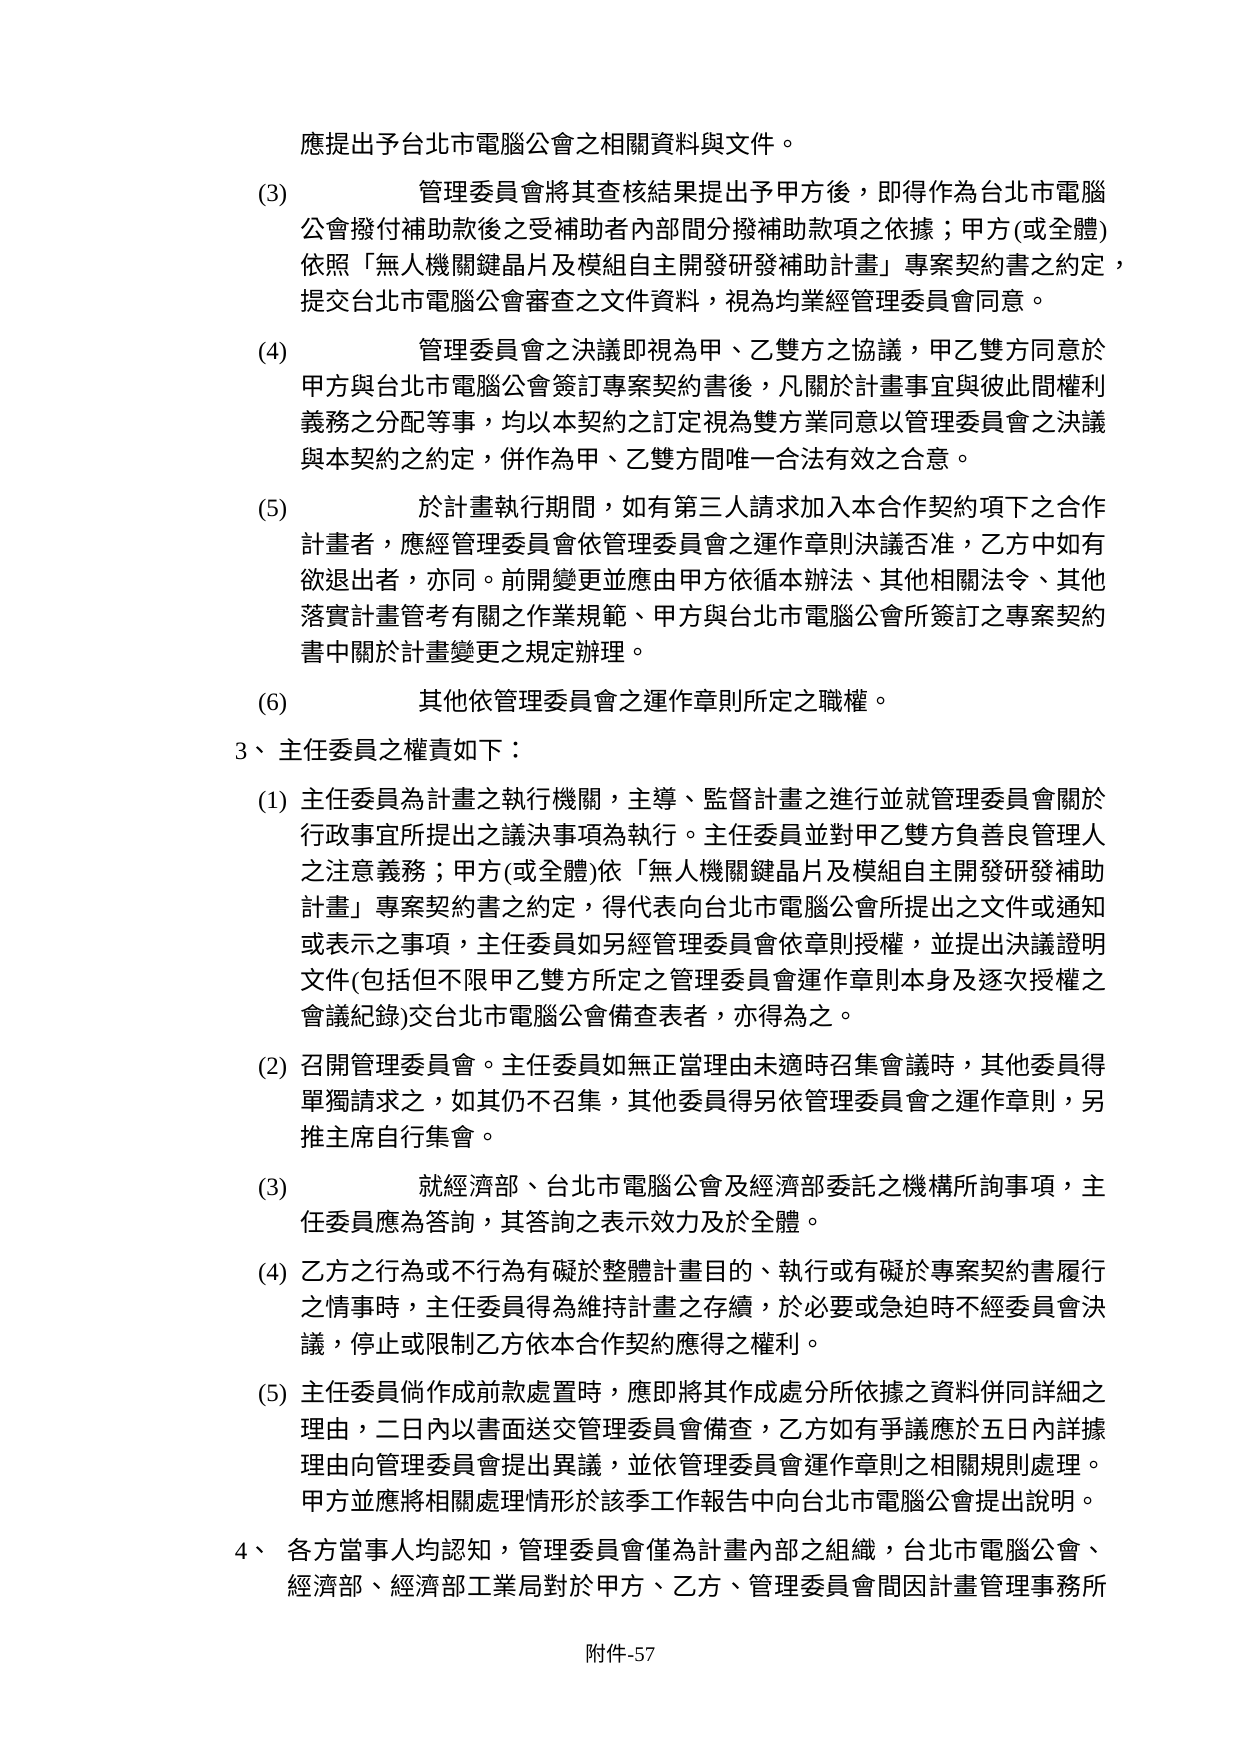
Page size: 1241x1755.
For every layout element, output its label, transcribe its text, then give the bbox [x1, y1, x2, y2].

list 主任委員為計畫之執行機關，主導、監督計畫之進行並就管理委員會關於行政事宜所提出之議決事項為執行。主任委員並對甲乙雙方負善良管理人之注意義務；甲方(或全體)依「無人機關鍵晶片及模組自主開發研發補助計畫」專案契約書之約定，得代表向台北市電腦公會所提出之文件或通知或表示之事項，主任委員如另經管理委員會依章則授權，並提出決議證明文件(包括但不限甲乙雙方所定之管理委員會運作章則本身及逐次授權之會議紀錄)交台北市電腦公會備查表者，亦得為之。 [258, 779, 1107, 1033]
list 就經濟部、台北市電腦公會及經濟部委託之機構所詢事項，主任委員應為答詢，其答詢之表示效力及於全體。 [258, 1167, 1107, 1239]
list 管理委員會之決議即視為甲、乙雙方之協議，甲乙雙方同意於甲方與台北市電腦公會簽訂專案契約書後，凡關於計畫事宜與彼此間權利義務之分配等事，均以本契約之訂定視為雙方業同意以管理委員會之決議與本契約之約定，併作為甲、乙雙方間唯一合法有效之合意。 [258, 330, 1107, 475]
list 各方當事人均認知，管理委員會僅為計畫內部之組織，台北市電腦公會、經濟部、經濟部工業局對於甲方、乙方、管理委員會間因計畫管理事務所 [234, 1530, 1107, 1603]
list 管理委員會將其查核結果提出予甲方後，即得作為台北市電腦公會撥付補助款後之受補助者內部間分撥補助款項之依據；甲方(或全體)依照「無人機關鍵晶片及模組自主開發研發補助計畫」專案契約書之約定，提交台北市電腦公會審查之文件資料，視為均業經管理委員會同意。 [258, 173, 1107, 318]
list 主任委員倘作成前款處置時，應即將其作成處分所依據之資料併同詳細之理由，二日內以書面送交管理委員會備查，乙方如有爭議應於五日內詳據理由向管理委員會提出異議，並依管理委員會運作章則之相關規則處理。甲方並應將相關處理情形於該季工作報告中向台北市電腦公會提出說明。 [258, 1373, 1107, 1518]
list 主任委員之權責如下： [234, 730, 1107, 767]
list 其他依管理委員會之運作章則所定之職權。 [258, 682, 1107, 718]
list 召開管理委員會。主任委員如無正當理由未適時召集會議時，其他委員得單獨請求之，如其仍不召集，其他委員得另依管理委員會之運作章則，另推主席自行集會。 [258, 1045, 1107, 1154]
list 應提出予台北市電腦公會之相關資料與文件。 [258, 124, 1107, 160]
list 乙方之行為或不行為有礙於整體計畫目的、執行或有礙於專案契約書履行之情事時，主任委員得為維持計畫之存續，於必要或急迫時不經委員會決議，停止或限制乙方依本合作契約應得之權利。 [258, 1252, 1107, 1360]
list 於計畫執行期間，如有第三人請求加入本合作契約項下之合作計畫者，應經管理委員會依管理委員會之運作章則決議否准，乙方中如有欲退出者，亦同。前開變更並應由甲方依循本辦法、其他相關法令、其他落實計畫管考有關之作業規範、甲方與台北市電腦公會所簽訂之專案契約書中關於計畫變更之規定辦理。 [258, 488, 1107, 669]
